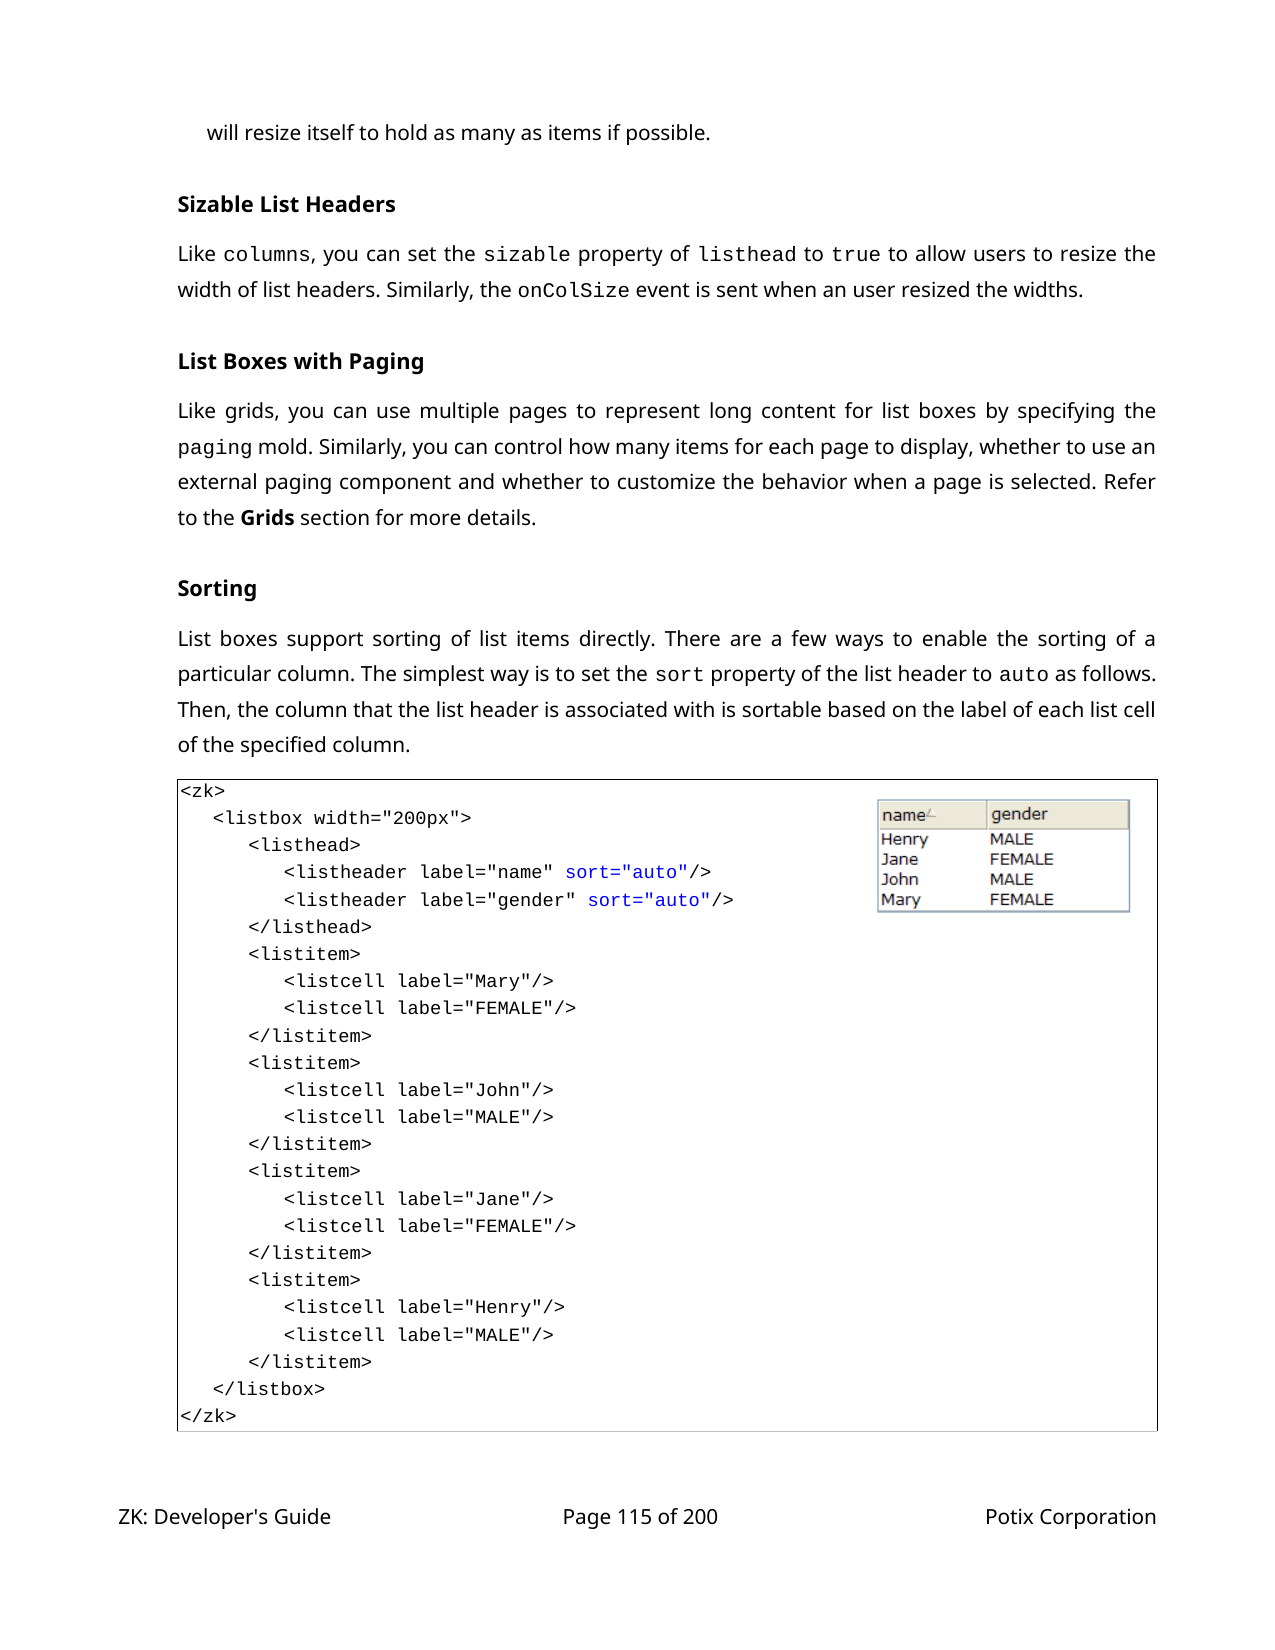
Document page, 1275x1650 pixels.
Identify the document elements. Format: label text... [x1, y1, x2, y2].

text [1134, 833, 1157, 857]
picture [875, 797, 1134, 914]
text <listitem> [178, 942, 1157, 966]
text <listheader label="name" sort="auto"/> [178, 860, 875, 884]
text </listitem> [178, 1023, 1157, 1048]
text List boxes support sorting of list items directly. There are a few ways to enable the sorting of a particular column. The simplest way is to set the sort property of the list header to auto as follows. Then, the column that the list header is associated with is sortable based on the label of each list cell of the specified column. [177, 624, 1157, 758]
subtitle List Boxes with Paging [177, 346, 1157, 376]
text </listbox> [178, 1377, 1157, 1401]
text Like columns, you can set the sizable property of listhead to true to allow users to resize the width of list headers. Similarly, the onColSize event is sent when an user resized the widths. [177, 239, 1157, 303]
text </listhead> [178, 915, 1157, 939]
text <listcell label="Jane"/> [178, 1187, 1157, 1211]
text </zk> [178, 1404, 1157, 1431]
text <listcell label="John"/> [178, 1078, 1157, 1102]
subtitle Sorting [177, 573, 1157, 603]
text <listitem> [178, 1268, 1157, 1292]
text <listcell label="Henry"/> [178, 1295, 1157, 1319]
text <listcell label="Mary"/> [178, 969, 1157, 993]
text </listitem> [178, 1132, 1157, 1156]
text <listhead> [178, 833, 875, 857]
text will resize itself to hold as many as items if possible. [207, 118, 1157, 146]
text <listcell label="MALE"/> [178, 1322, 1157, 1347]
text <zk> [178, 780, 1157, 803]
text </listitem> [178, 1241, 1157, 1265]
text <listcell label="FEMALE"/> [178, 996, 1157, 1021]
text <listcell label="FEMALE"/> [178, 1214, 1157, 1238]
text <listcell label="MALE"/> [178, 1105, 1157, 1129]
text <listitem> [178, 1051, 1157, 1075]
text Like grids, you can use multiple pages to represent long content for list boxes by specifying the paging mold. Similarly, you can control how many items for each page to display, whether to use an external paging component and whether to customize the behavior when a page is selected. Refer to the Grids section for more details. [177, 397, 1157, 531]
text [1134, 806, 1157, 830]
text <listitem> [178, 1159, 1157, 1184]
text <listheader label="gender" sort="auto"/> [178, 887, 875, 912]
subtitle Sizable List Headers [177, 189, 1157, 219]
text <listbox width="200px"> [178, 806, 875, 830]
text </listitem> [178, 1350, 1157, 1374]
